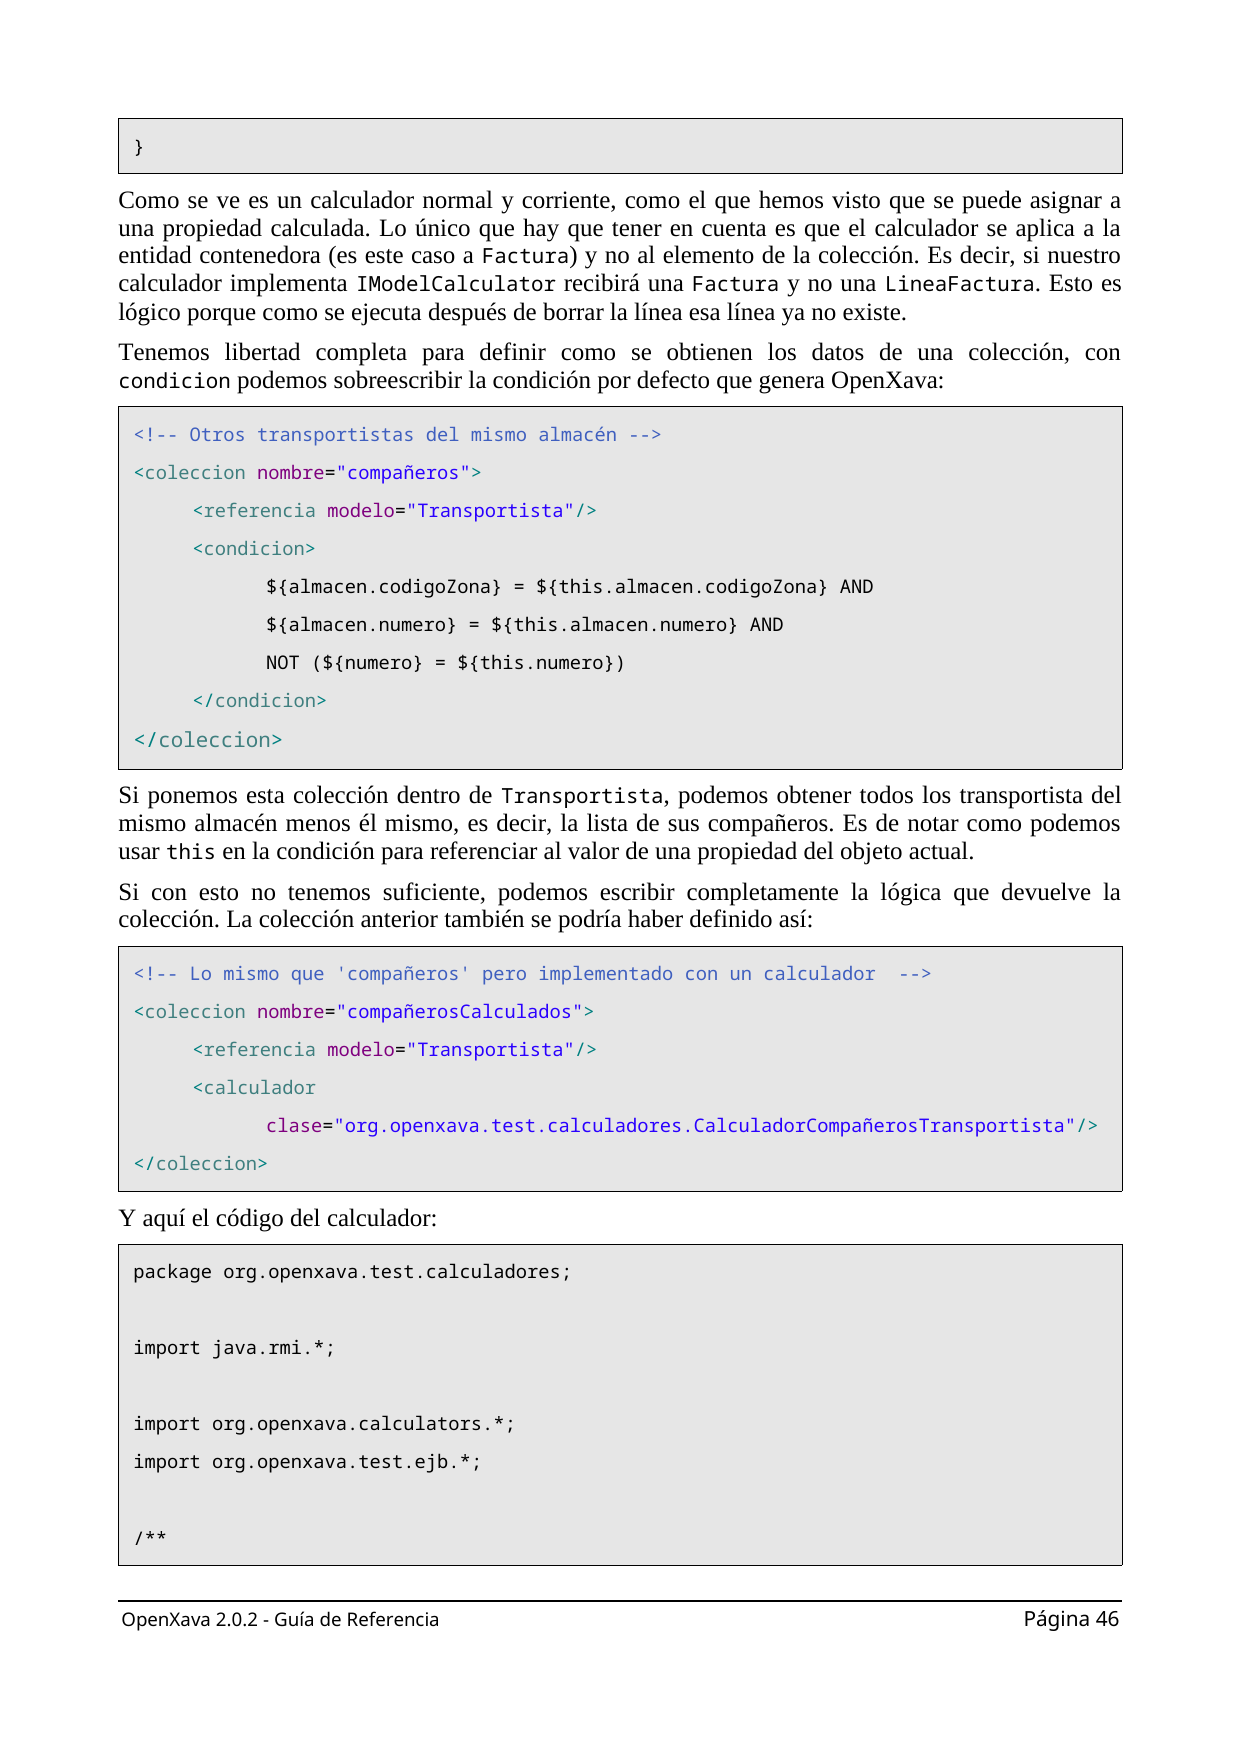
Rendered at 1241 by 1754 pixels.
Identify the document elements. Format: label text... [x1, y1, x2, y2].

text } [119, 119, 1122, 173]
text NOT (${numero} = ${this.numero}) [119, 634, 1122, 673]
text clase="org.openxava.test.calculadores.CalculadorCompañerosTransportista"/> [119, 1098, 1122, 1136]
text </coleccion> [119, 1136, 1122, 1191]
text Como se ve es un calculador normal y corriente, como el que hemos visto que se puede asignar a una propiedad calculada. Lo único que hay que tener en cuenta es que el calculador se aplica a la entidad contenedora (es este caso a Factura) y no al elemento de la colección. Es decir, si nuestro calculador implementa IModelCalculator recibirá una Factura y no una LineaFactura. Esto es lógico porque como se ejecuta después de borrar la línea esa línea ya no existe. [118, 186, 1122, 326]
text </condicion> [119, 673, 1122, 711]
text package org.openxava.test.calculadores; [119, 1245, 1122, 1282]
text import org.openxava.calculators.*; [119, 1396, 1122, 1434]
text ${almacen.numero} = ${this.almacen.numero} AND [119, 597, 1122, 634]
text import org.openxava.test.ejb.*; [119, 1434, 1122, 1472]
text ${almacen.codigoZona} = ${this.almacen.codigoZona} AND [119, 558, 1122, 597]
text <!-- Otros transportistas del mismo almacén --> [119, 407, 1122, 444]
text <coleccion nombre="compañerosCalculados"> [119, 984, 1122, 1022]
text Si con esto no tenemos suficiente, podemos escribir completamente la lógica que devuelve la colección. La colección anterior también se podría haber definido así: [118, 878, 1122, 933]
text Tenemos libertad completa para definir como se obtienen los datos de una colección, con condicion podemos sobreescribir la condición por defecto que genera OpenXava: [118, 338, 1122, 394]
text </coleccion> [119, 711, 1122, 769]
text <referencia modelo="Transportista"/> [119, 1022, 1122, 1060]
text import java.rmi.*; [119, 1320, 1122, 1358]
text Y aquí el código del calculador: [118, 1204, 1122, 1231]
text <!-- Lo mismo que 'compañeros' pero implementado con un calculador --> [119, 947, 1122, 984]
text <coleccion nombre="compañeros"> [119, 444, 1122, 482]
text Si ponemos esta colección dentro de Transportista, podemos obtener todos los transportista del mismo almacén menos él mismo, es decir, la lista de sus compañeros. Es de notar como podemos usar this en la condición para referenciar al valor de una propiedad del objeto actual. [118, 781, 1122, 865]
text <calculador [119, 1060, 1122, 1098]
text <condicion> [119, 521, 1122, 558]
text <referencia modelo="Transportista"/> [119, 482, 1122, 521]
text /** [119, 1510, 1122, 1565]
